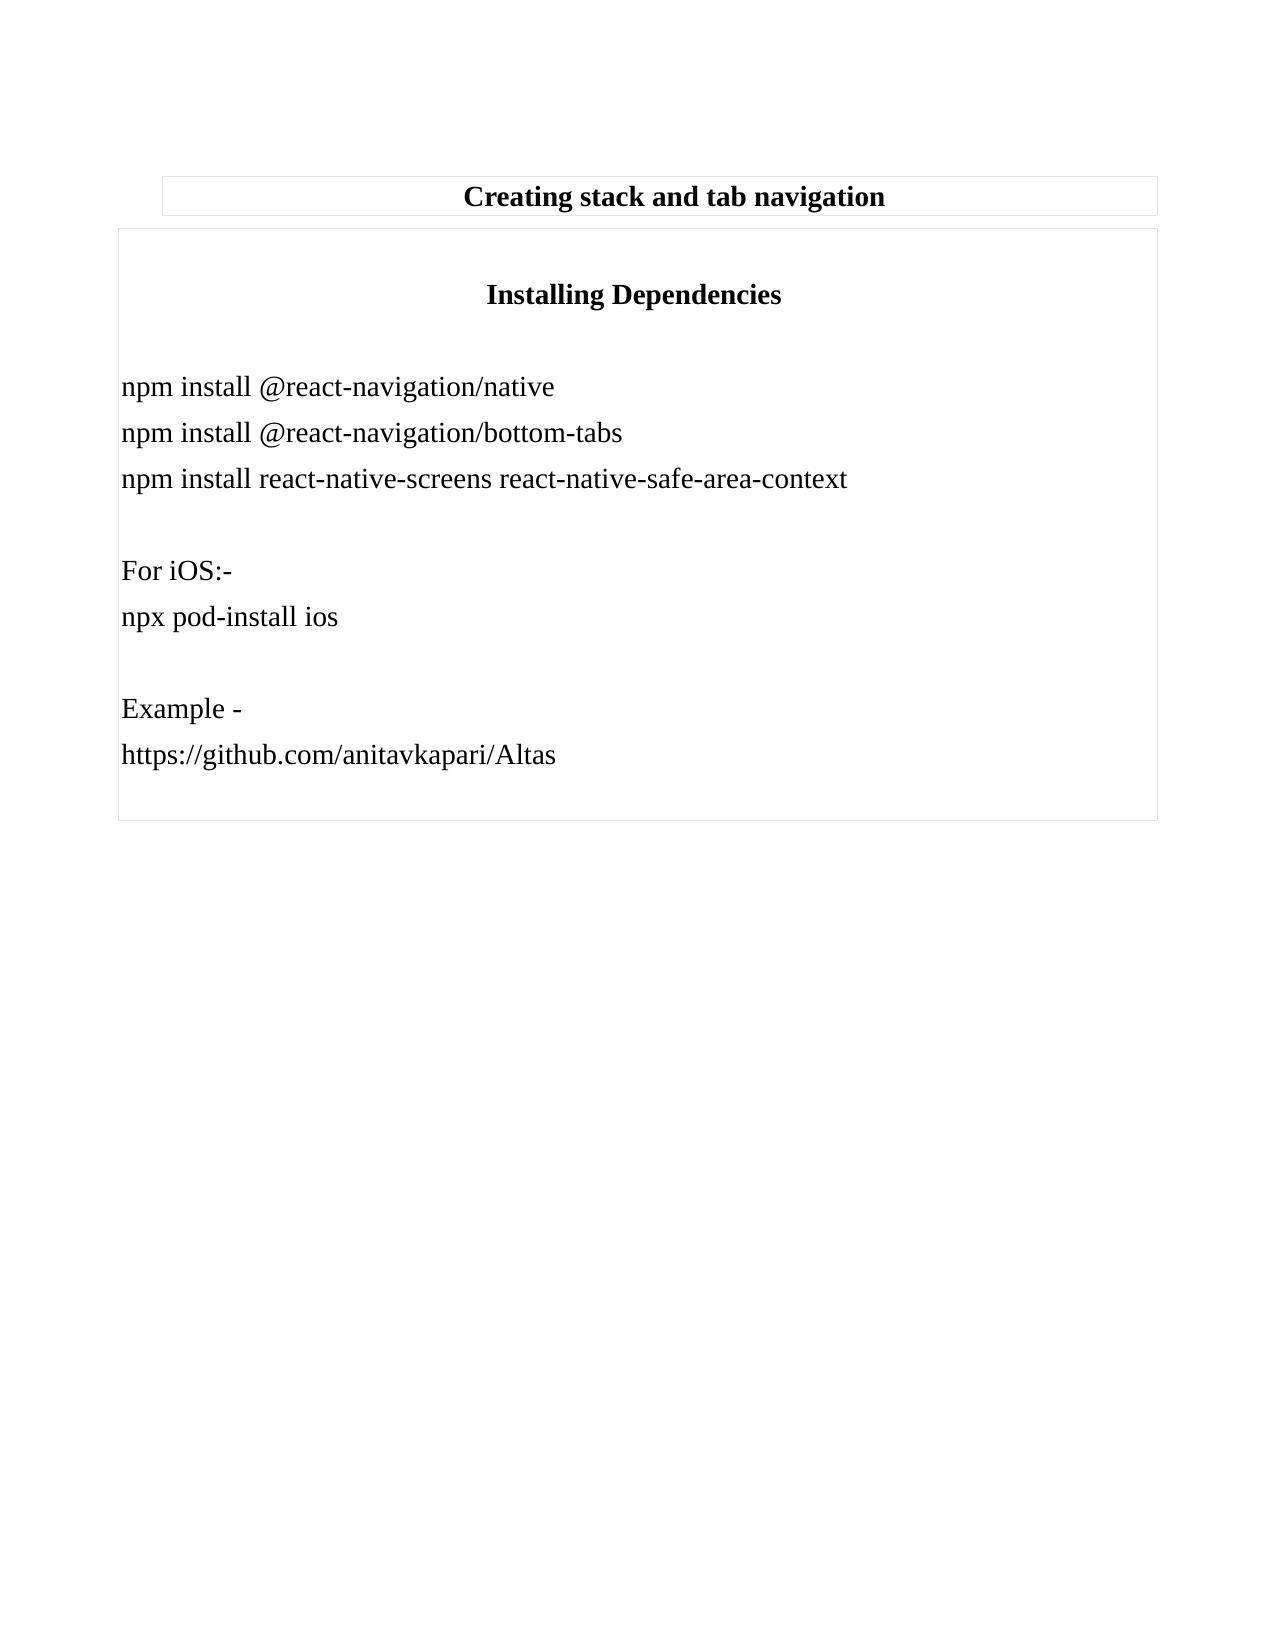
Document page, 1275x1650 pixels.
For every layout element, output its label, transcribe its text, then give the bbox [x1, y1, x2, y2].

text For iOS:- [119, 550, 1157, 587]
text Installing Dependencies [119, 274, 1157, 310]
text npm install @react-navigation/bottom-tabs [119, 412, 1157, 448]
text npm install react-native-screens react-native-safe-area-context [119, 458, 1157, 494]
text Example - [119, 688, 1157, 725]
list Creating stack and tab navigation [163, 177, 1157, 215]
text npx pod-install ios [119, 596, 1157, 633]
text npm install @react-navigation/native [119, 366, 1157, 402]
text https://github.com/anitavkapari/Altas [119, 734, 1157, 771]
